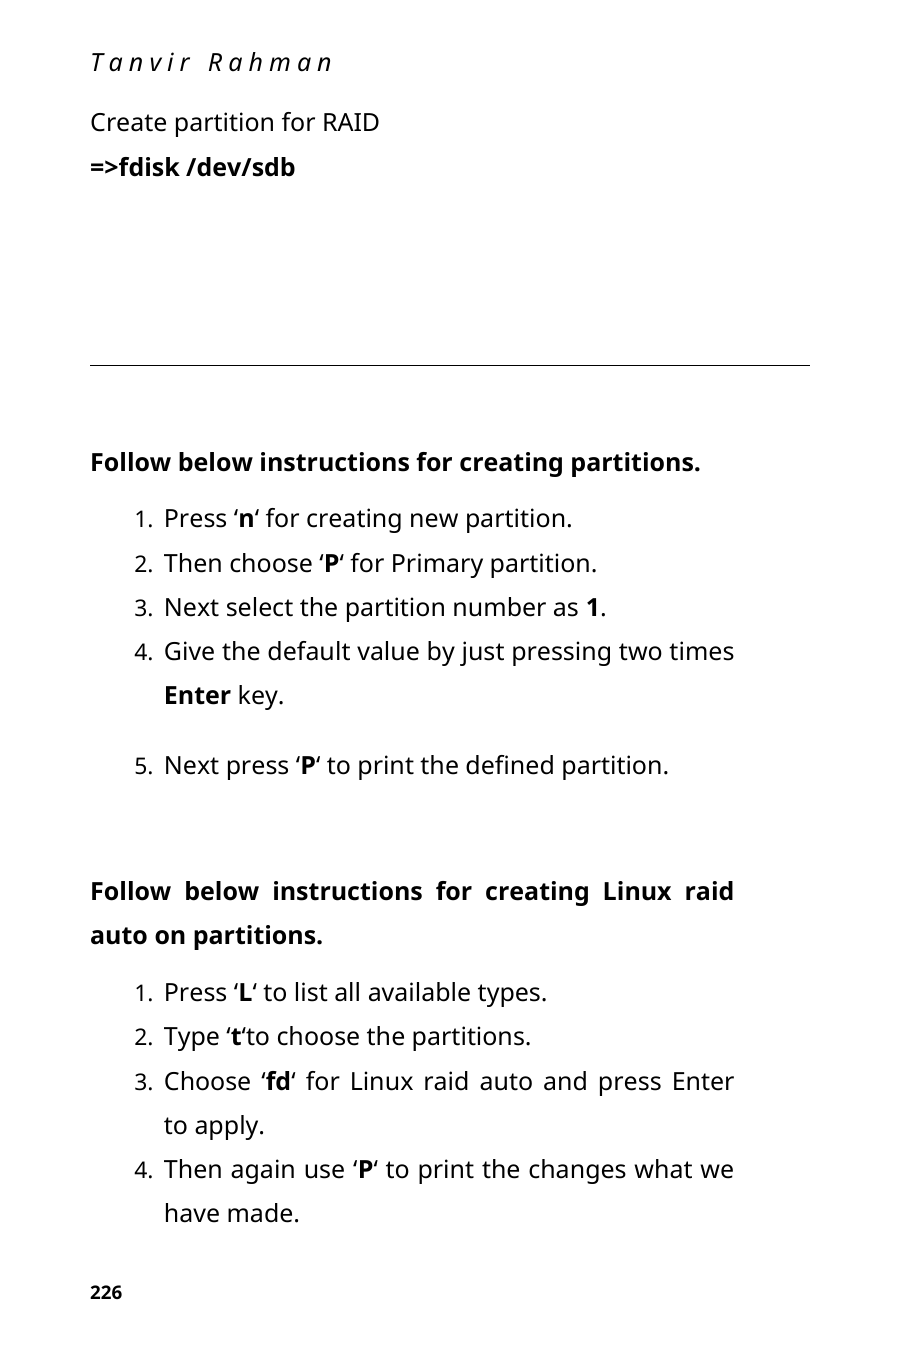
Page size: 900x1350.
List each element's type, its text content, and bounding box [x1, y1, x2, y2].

text Follow below instructions for creating Linux raid auto on partitions. [90, 873, 735, 952]
list Press ‘L‘ to list all available types. [134, 974, 735, 1009]
text =>fdisk /dev/sdb [90, 149, 810, 183]
text Create partition for RAID [90, 105, 810, 139]
list Then again use ‘P‘ to print the changes what we have made. [134, 1152, 735, 1230]
list Choose ‘fd‘ for Linux raid auto and press Enter to apply. [134, 1063, 735, 1141]
list Next select the partition number as 1. [134, 590, 735, 624]
list Then choose ‘P‘ for Primary partition. [134, 545, 735, 579]
text Follow below instructions for creating partitions. [90, 444, 735, 478]
list Next press ‘P‘ to print the defined partition. [134, 747, 735, 782]
list Give the default value by just pressing two times Enter key. [134, 634, 735, 712]
list Press ‘n‘ for creating new partition. [134, 501, 735, 535]
list Type ‘t‘to choose the partitions. [134, 1019, 735, 1053]
